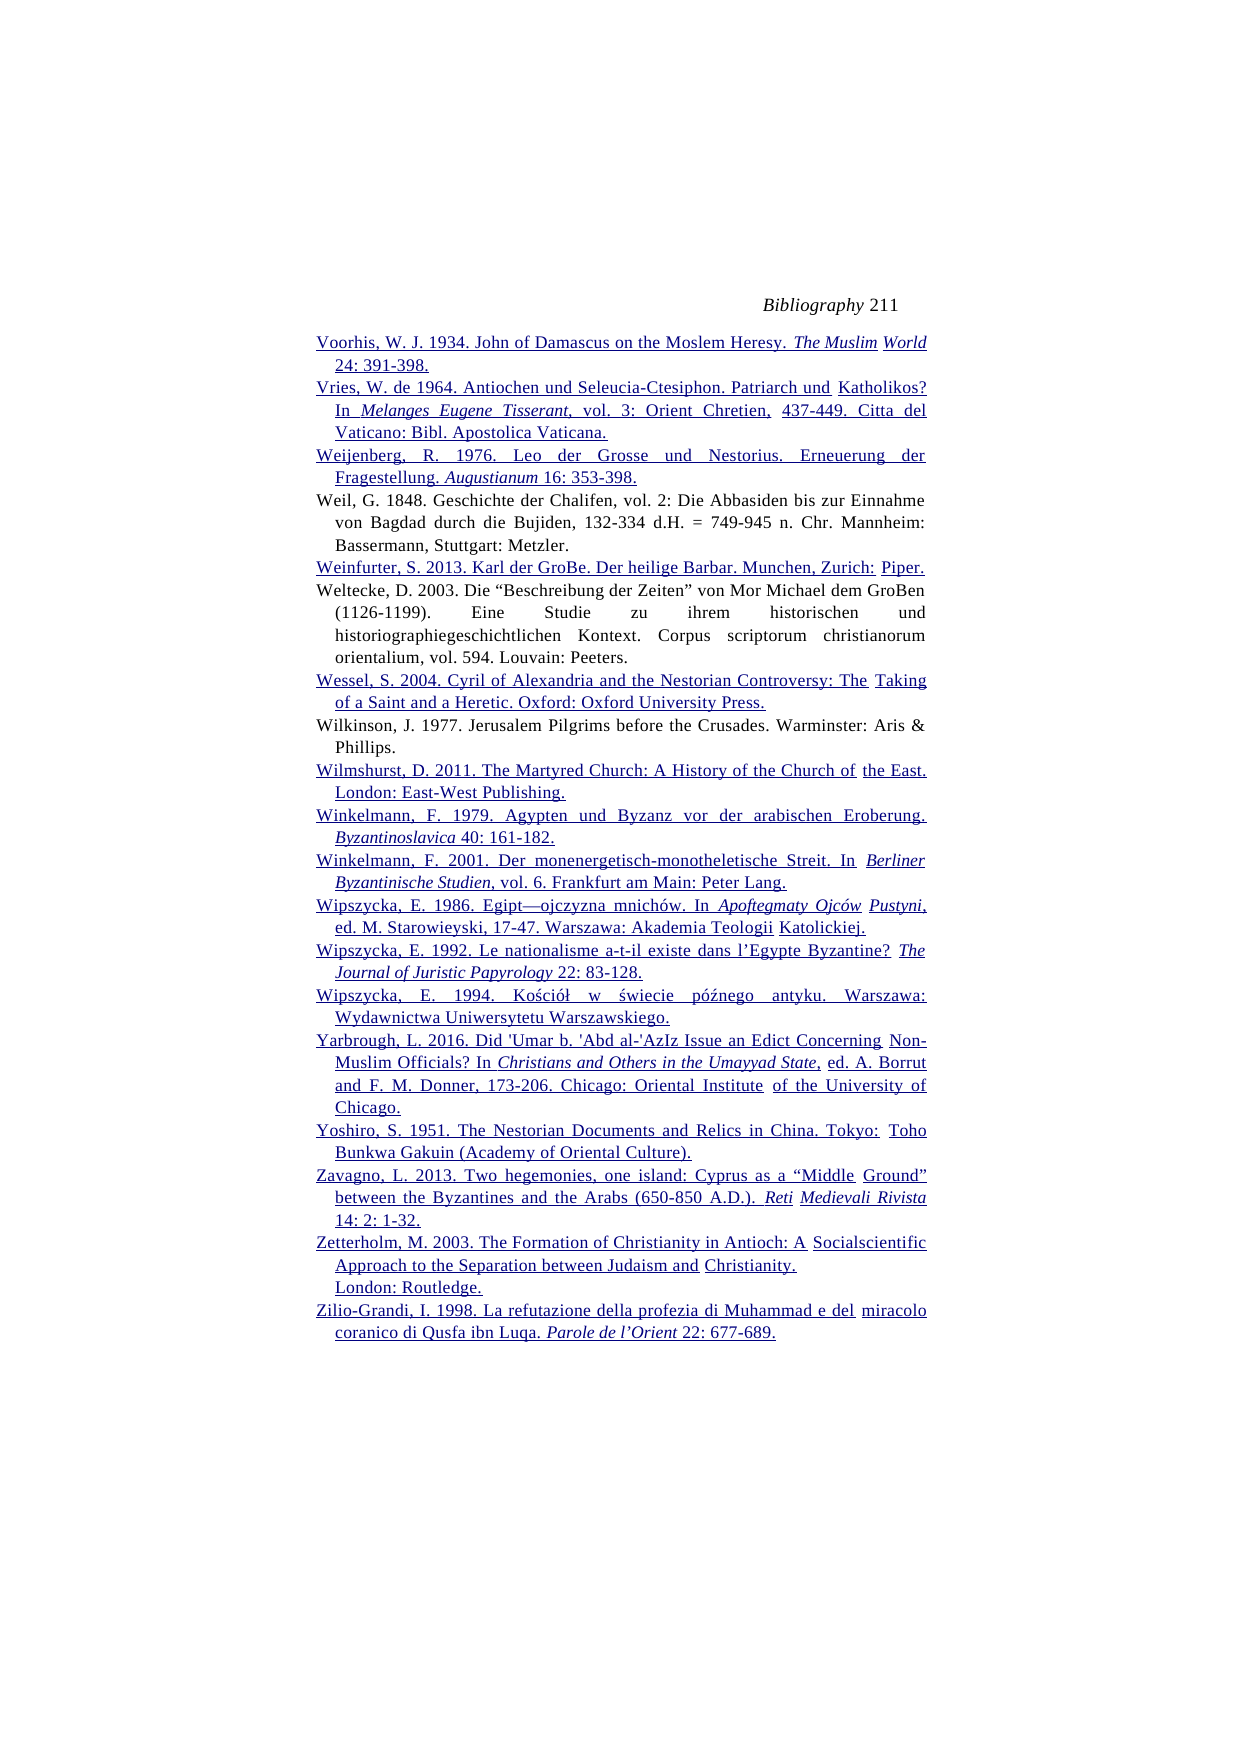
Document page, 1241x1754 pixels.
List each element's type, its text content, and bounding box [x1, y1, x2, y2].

text Winkelmann, F. 2001. Der monenergetisch-monotheletische Streit. In Berliner Byzantinische Studien, vol. 6. Frankfurt am Main: Peter Lang. [316, 848, 927, 893]
text Wipszycka, E. 1994. Kościół w świecie późnego antyku. Warszawa: [316, 983, 927, 1002]
text Wilmshurst, D. 2011. The Martyred Church: A History of the Church of the East. London: East-West Publishing. [316, 758, 927, 803]
text Wydawnictwa Uniwersytetu Warszawskiego. [316, 1003, 927, 1028]
text Wipszycka, E. 1992. Le nationalisme a-t-il existe dans l’Egypte Byzantine? The Journal of Juristic Papyrology 22: 83-128. [316, 938, 927, 983]
text Weijenberg, R. 1976. Leo der Grosse und Nestorius. Erneuerung der Fragestellung. Augustianum 16: 353-398. [316, 443, 927, 488]
text Zetterholm, M. 2003. The Formation of Christianity in Antioch: A Socialscientific Approach to the Separation between Judaism and Christianity. [316, 1231, 927, 1276]
text Weil, G. 1848. Geschichte der Chalifen, vol. 2: Die Abbasiden bis zur Einnahme von Bagdad durch die Bujiden, 132-334 d.H. = 749-945 n. Chr. Mannheim: Bassermann, Stuttgart: Metzler. [316, 488, 927, 556]
text Yarbrough, L. 2016. Did 'Umar b. 'Abd al-'AzIz Issue an Edict Concerning Non-Muslim Officials? In Christians and Others in the Umayyad State, ed. A. Borrut and F. M. Donner, 173-206. Chicago: Oriental Institute of the University of Chicago. [316, 1028, 927, 1118]
text Voorhis, W. J. 1934. John of Damascus on the Moslem Heresy. The Muslim World 24: 391-398. [316, 331, 927, 376]
text London: Routledge. [335, 1276, 929, 1298]
text Winkelmann, F. 1979. Agypten und Byzanz vor der arabischen Eroberung. [316, 803, 927, 822]
text Wilkinson, J. 1977. Jerusalem Pilgrims before the Crusades. Warminster: Aris & Phillips. [316, 713, 927, 758]
text Wessel, S. 2004. Cyril of Alexandria and the Nestorian Controversy: The Taking of a Saint and a Heretic. Oxford: Oxford University Press. [316, 668, 927, 713]
text Zilio-Grandi, I. 1998. La refutazione della profezia di Muhammad e del miracolo coranico di Qusfa ibn Luqa. Parole de l’Orient 22: 677-689. [316, 1298, 927, 1343]
text Wipszycka, E. 1986. Egipt—ojczyzna mnichów. In Apoftegmaty Ojców Pustyni, ed. M. Starowieyski, 17-47. Warszawa: Akademia Teologii Katolickiej. [316, 893, 927, 938]
text Weinfurter, S. 2013. Karl der GroBe. Der heilige Barbar. Munchen, Zurich: Piper. [316, 556, 927, 578]
text Vries, W. de 1964. Antiochen und Seleucia-Ctesiphon. Patriarch und Katholikos? In Melanges Eugene Tisserant, vol. 3: Orient Chretien, 437-449. Citta del Vaticano: Bibl. Apostolica Vaticana. [316, 376, 927, 443]
text Byzantinoslavica 40: 161-182. [316, 823, 927, 848]
text Bibliography 211 [763, 296, 927, 315]
text Zavagno, L. 2013. Two hegemonies, one island: Cyprus as a “Middle Ground” between the Byzantines and the Arabs (650-850 A.D.). Reti Medievali Rivista 14: 2: 1-32. [316, 1163, 927, 1231]
text Weltecke, D. 2003. Die “Beschreibung der Zeiten” von Mor Michael dem GroBen (1126-1199). Eine Studie zu ihrem historischen und historiographiegeschichtlichen Kontext. Corpus scriptorum christianorum orientalium, vol. 594. Louvain: Peeters. [316, 578, 927, 668]
text Yoshiro, S. 1951. The Nestorian Documents and Relics in China. Tokyo: Toho Bunkwa Gakuin (Academy of Oriental Culture). [316, 1118, 927, 1163]
